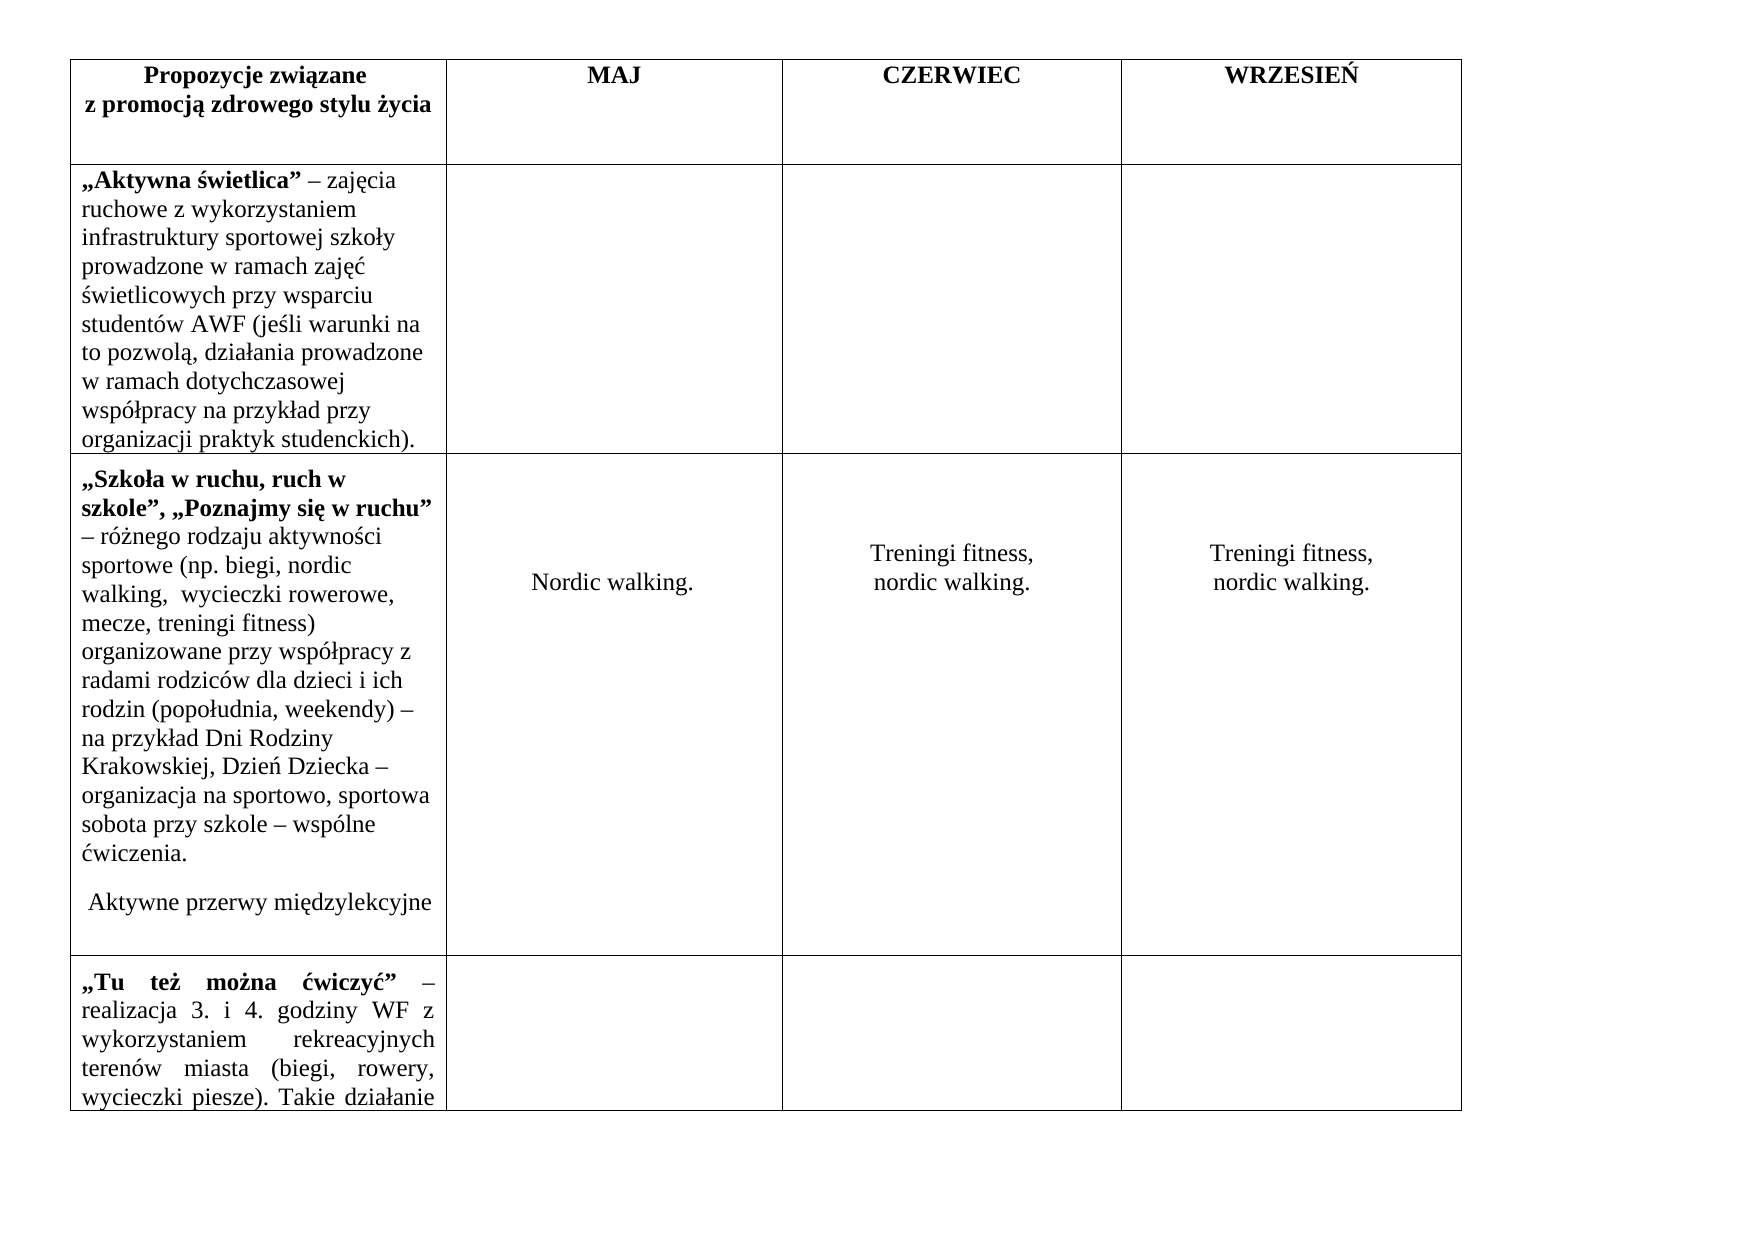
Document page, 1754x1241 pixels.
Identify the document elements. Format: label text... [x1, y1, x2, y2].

table_cell [1122, 956, 1461, 1110]
table_header CZERWIEC [783, 60, 1121, 164]
table_cell [447, 956, 782, 1110]
table_cell [783, 165, 1121, 452]
table_cell Treningi fitness, nordic walking. [783, 454, 1121, 955]
table_header WRZESIEŃ [1122, 60, 1461, 164]
table_cell [1122, 165, 1461, 452]
table_cell [447, 165, 782, 452]
table_cell Nordic walking. [447, 454, 782, 955]
table_cell „Szkoła w ruchu, ruch w szkole”, „Poznajmy się w ruchu” – różnego rodzaju aktywności sportowe (np. biegi, nordic walking, wycieczki rowerowe, mecze, treningi fitness) organizowane przy współpracy z radami rodziców dla dzieci i ich rodzin (popołudnia, weekendy) – na przykład Dni Rodziny Krakowskiej, Dzień Dziecka – organizacja na sportowo, sportowa sobota przy szkole – wspólne ćwiczenia. Aktywne przerwy międzylekcyjne [71, 454, 446, 955]
table_cell „Tu też można ćwiczyć” – realizacja 3. i 4. godziny WF z wykorzystaniem rekreacyjnych terenów miasta (biegi, rowery, wycieczki piesze). Takie działanie [71, 956, 446, 1110]
table_cell Treningi fitness, nordic walking. [1122, 454, 1461, 955]
table_cell [783, 956, 1121, 1110]
table_header Propozycje związane z promocją zdrowego stylu życia [71, 60, 446, 164]
table_header MAJ [447, 60, 782, 164]
table_cell „Aktywna świetlica” – zajęcia ruchowe z wykorzystaniem infrastruktury sportowej szkoły prowadzone w ramach zajęć świetlicowych przy wsparciu studentów AWF (jeśli warunki na to pozwolą, działania prowadzone w ramach dotychczasowej współpracy na przykład przy organizacji praktyk studenckich). [71, 165, 446, 452]
